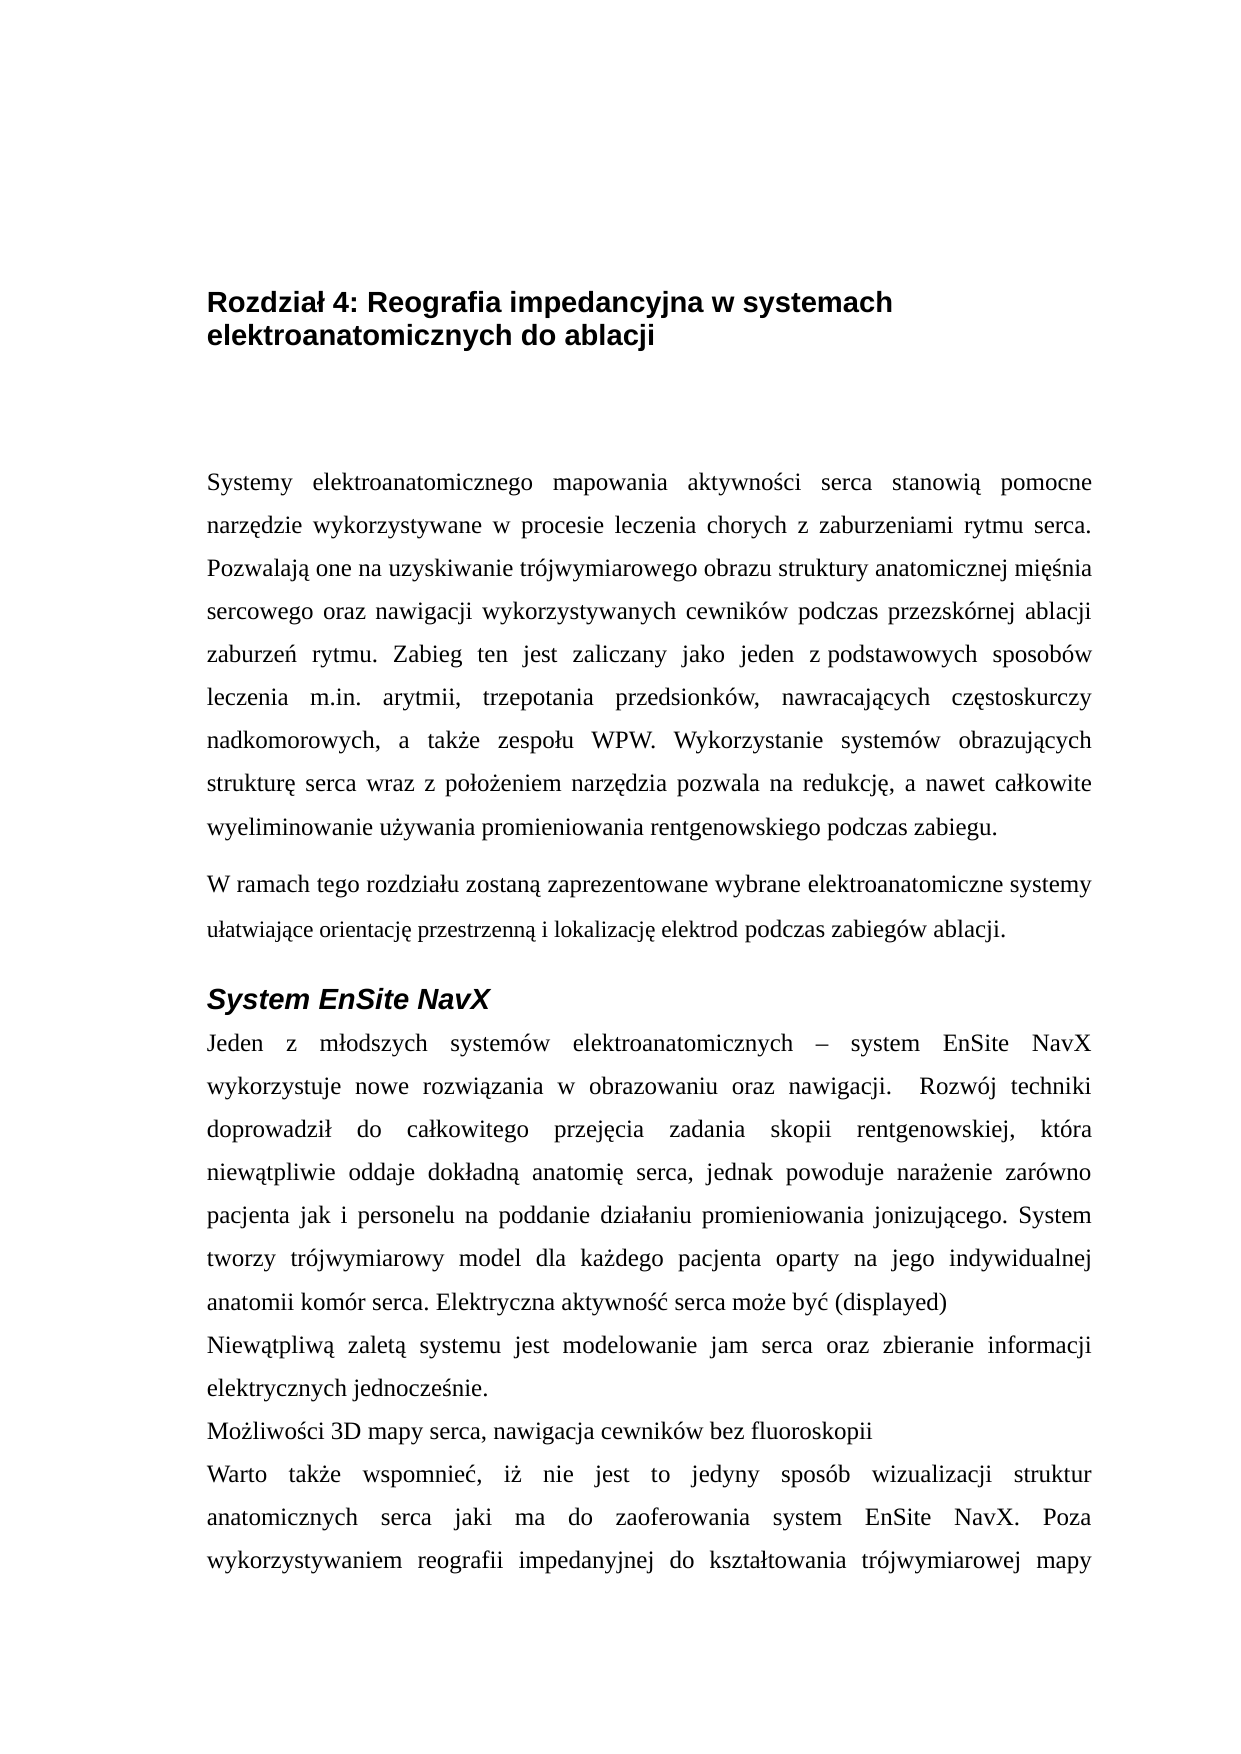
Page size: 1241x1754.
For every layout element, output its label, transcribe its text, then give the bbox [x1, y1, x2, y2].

text W ramach tego rozdziału zostaną zaprezentowane wybrane elektroanatomiczne systemy ułatwiające orientację przestrzenną i lokalizację elektrod podczas zabiegów ablacji. [207, 867, 1093, 942]
subtitle Rozdział 4: Reografia impedancyjna w systemach elektroanatomicznych do ablacji [207, 285, 1093, 352]
text Systemy elektroanatomicznego mapowania aktywności serca stanowią pomocne narzędzie wykorzystywane w procesie leczenia chorych z zaburzeniami rytmu serca. Pozwalają one na uzyskiwanie trójwymiarowego obrazu struktury anatomicznej mięśnia sercowego oraz nawigacji wykorzystywanych cewników podczas przezskórnej ablacji zaburzeń rytmu. Zabieg ten jest zaliczany jako jeden z podstawowych sposobów leczenia m.in. arytmii, trzepotania przedsionków, nawracających częstoskurczy nadkomorowych, a także zespołu WPW. Wykorzystanie systemów obrazujących strukturę serca wraz z położeniem narzędzia pozwala na redukcję, a nawet całkowite wyeliminowanie używania promieniowania rentgenowskiego podczas zabiegu. [207, 467, 1093, 840]
text Jeden z młodszych systemów elektroanatomicznych – system EnSite NavX wykorzystuje nowe rozwiązania w obrazowaniu oraz nawigacji. Rozwój techniki doprowadził do całkowitego przejęcia zadania skopii rentgenowskiej, która niewątpliwie oddaje dokładną anatomię serca, jednak powoduje narażenie zarówno pacjenta jak i personelu na poddanie działaniu promieniowania jonizującego. System tworzy trójwymiarowy model dla każdego pacjenta oparty na jego indywidualnej anatomii komór serca. Elektryczna aktywność serca może być (displayed) [207, 1028, 1093, 1315]
text Możliwości 3D mapy serca, nawigacja cewników bez fluoroskopii [207, 1416, 1093, 1445]
text Niewątpliwą zaletą systemu jest modelowanie jam serca oraz zbieranie informacji elektrycznych jednocześnie. [207, 1330, 1093, 1402]
subtitle System EnSite NavX [207, 982, 1093, 1015]
text Warto także wspomnieć, iż nie jest to jedyny sposób wizualizacji struktur anatomicznych serca jaki ma do zaoferowania system EnSite NavX. Poza wykorzystywaniem reografii impedanyjnej do kształtowania trójwymiarowej mapy [207, 1459, 1093, 1574]
